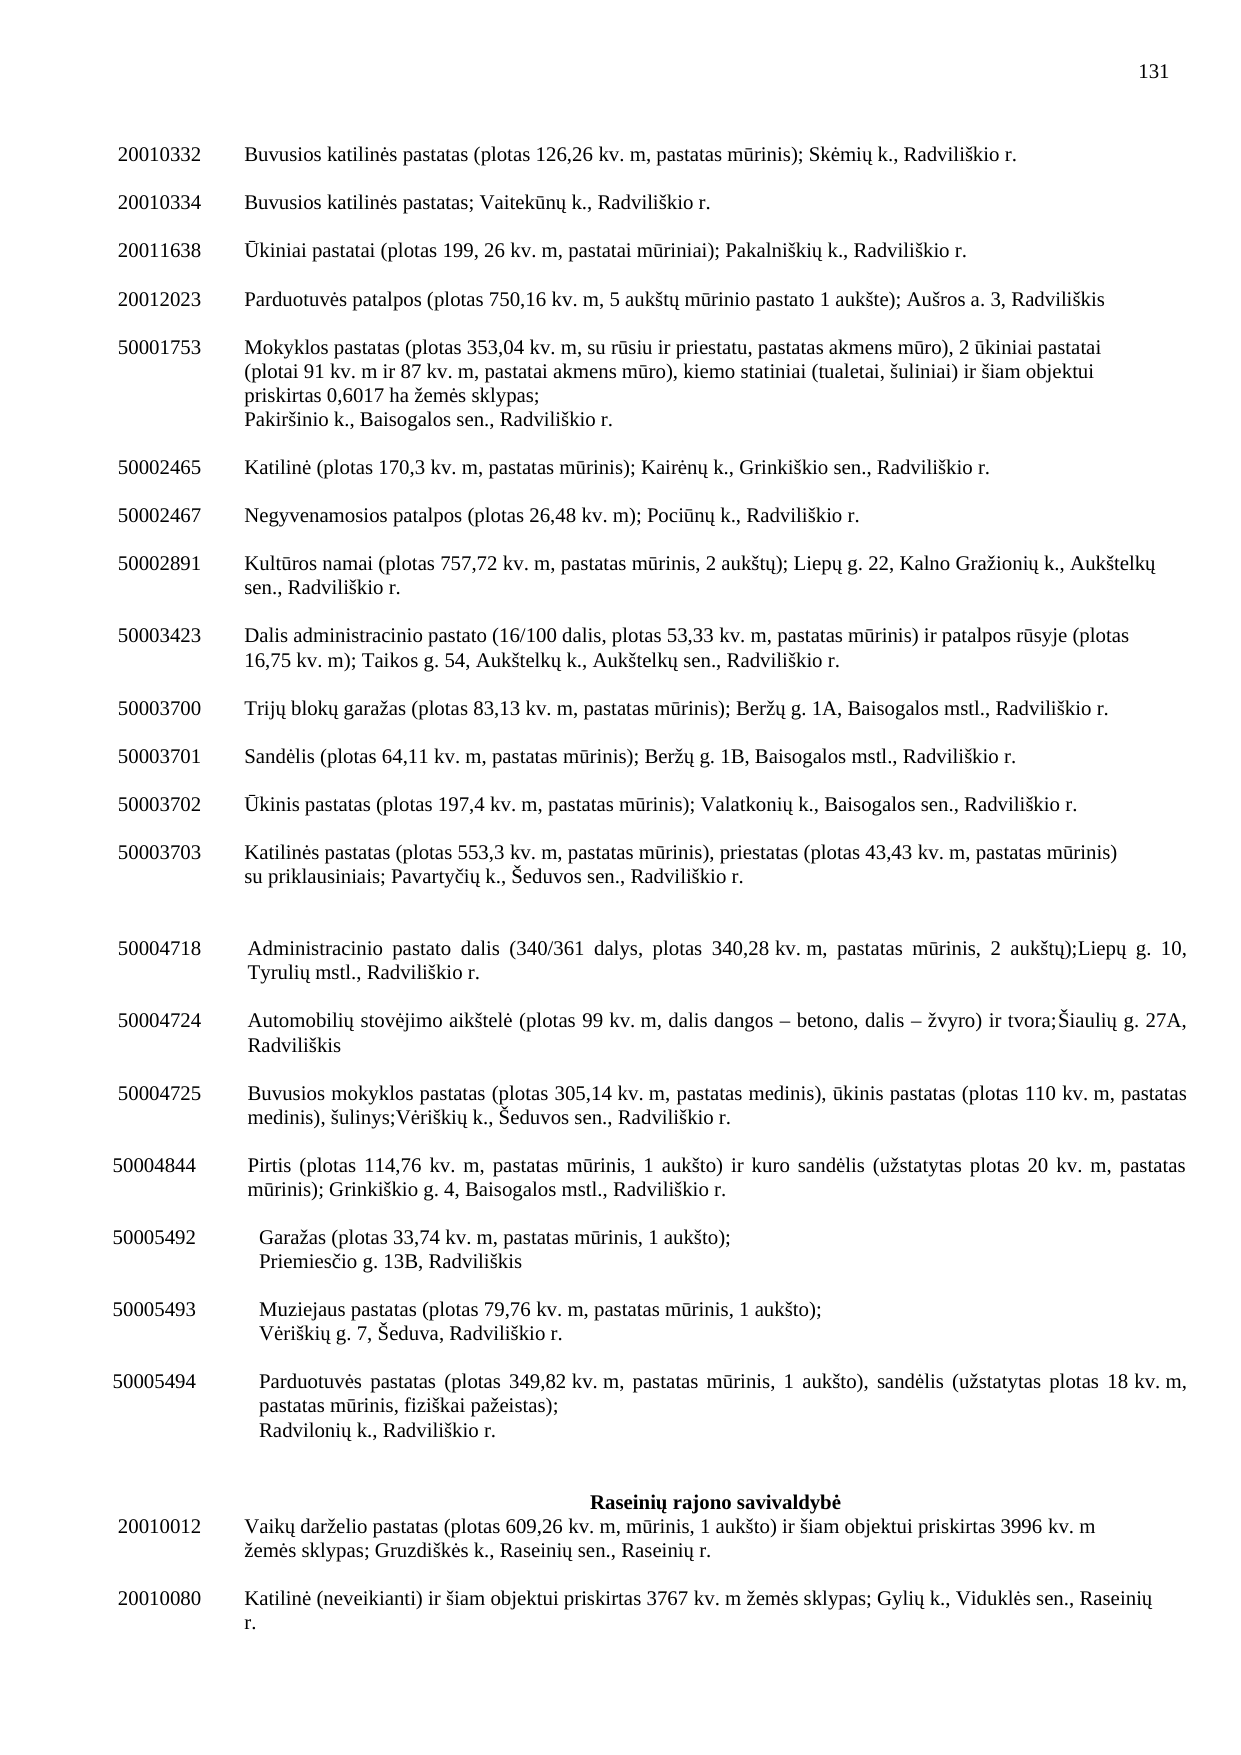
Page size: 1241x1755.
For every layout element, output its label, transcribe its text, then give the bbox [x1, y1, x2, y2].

table_cell [1193, 624, 1198, 672]
table_cell [1178, 335, 1192, 431]
table_cell Buvusios katilinės pastatas; Vaitekūnų k., Radviliškio r. [233, 190, 1148, 214]
table_cell [1207, 311, 1240, 335]
table_cell [1198, 599, 1207, 623]
table_cell [1207, 720, 1240, 744]
table_cell Katilinė (neveikianti) ir šiam objektui priskirtas 3767 kv. m žemės sklypas; Gylių k., Viduklės sen., Raseinių r. [233, 1586, 1178, 1634]
table_cell [101, 263, 1198, 287]
table_cell [101, 768, 1198, 792]
table_cell [1198, 1153, 1207, 1225]
table_cell [1207, 335, 1240, 431]
table_cell [1207, 1225, 1240, 1297]
table_cell [1178, 239, 1192, 262]
table_cell [101, 118, 1198, 142]
table_cell [1198, 984, 1207, 1008]
table_cell [1178, 455, 1192, 479]
table_cell [1163, 840, 1178, 912]
table_cell [1178, 1586, 1192, 1634]
table_cell 20010332 [101, 142, 233, 166]
table_cell [1178, 142, 1192, 166]
table_cell [101, 984, 1198, 1008]
table_cell [1148, 455, 1163, 479]
table_cell Dalis administracinio pastato (16/100 dalis, plotas 53,33 kv. m, pastatas mūrinis) ir patalpos rūsyje (plotas 16,75 kv. m); Taikos g. 54, Aukštelkų k., Aukštelkų sen., Radviliškio r. [233, 624, 1148, 672]
table_cell Buvusios katilinės pastatas (plotas 126,26 kv. m, pastatas mūrinis); Skėmių k., Radviliškio r. [233, 142, 1148, 166]
table_cell [101, 599, 1198, 623]
table_cell [1198, 166, 1207, 190]
table_cell [1193, 1514, 1198, 1562]
table_cell 50002465 [101, 455, 233, 479]
table_cell [1207, 142, 1240, 166]
table_cell [1198, 672, 1207, 696]
table_cell [1178, 840, 1192, 912]
table_cell [1193, 1586, 1198, 1634]
table_cell [1193, 142, 1198, 166]
table_cell [1148, 840, 1163, 912]
table_cell [101, 479, 1198, 503]
table_cell [1193, 455, 1198, 479]
table_cell 50005492 [101, 1225, 233, 1297]
table_cell [1207, 1009, 1240, 1057]
table_cell [101, 1562, 1198, 1586]
table_cell 20012023 [101, 287, 233, 311]
table_cell 20010334 [101, 190, 233, 214]
table_cell [101, 720, 1198, 744]
table_cell [1198, 527, 1207, 551]
table_cell Kultūros namai (plotas 757,72 kv. m, pastatas mūrinis, 2 aukštų); Liepų g. 22, Kalno Gražionių k., Aukštelkų sen., Radviliškio r. [233, 551, 1178, 599]
table_cell [1198, 118, 1207, 142]
table_cell 50004724 [101, 1009, 233, 1057]
table_cell [1163, 239, 1178, 262]
table_cell [1163, 792, 1178, 816]
table_cell [1207, 263, 1240, 287]
table_cell Pirtis (plotas 114,76 kv. m, pastatas mūrinis, 1 aukšto) ir kuro sandėlis (užstatytas plotas 20 kv. m, pastatas mūrinis); Grinkiškio g. 4, Baisogalos mstl., Radviliškio r. [233, 1153, 1198, 1225]
table_cell [1148, 142, 1163, 166]
table_cell [101, 1057, 1198, 1081]
table_cell [1207, 479, 1240, 503]
table_cell [1198, 792, 1207, 816]
table_cell Automobilių stovėjimo aikštelė (plotas 99 kv. m, dalis dangos – betono, dalis – žvyro) ir tvora;Šiaulių g. 27A, Radviliškis [233, 1009, 1198, 1057]
table_cell [1193, 503, 1198, 527]
table_cell 50004718 [101, 936, 233, 984]
table_cell [1198, 239, 1207, 262]
table_cell Mokyklos pastatas (plotas 353,04 kv. m, su rūsiu ir priestatu, pastatas akmens mūro), 2 ūkiniai pastatai (plotai 91 kv. m ir 87 kv. m, pastatai akmens mūro), kiemo statiniai (tualetai, šuliniai) ir šiam objektui priskirtas 0,6017 ha žemės sklypas; Pakiršinio k., Baisogalos sen., Radviliškio r. [233, 335, 1148, 431]
table_cell [1207, 1369, 1240, 1466]
table_cell [1148, 696, 1163, 720]
table_cell [1207, 696, 1240, 720]
table_cell [1198, 1369, 1207, 1466]
table_cell [1207, 599, 1240, 623]
table_cell [1198, 263, 1207, 287]
table_cell [1193, 190, 1198, 214]
table_cell 20010080 [101, 1586, 233, 1634]
table_cell [101, 1634, 1198, 1658]
table_cell [1198, 744, 1207, 768]
table_cell 50003701 [101, 744, 233, 768]
table_cell [1178, 696, 1192, 720]
table_cell [1193, 744, 1198, 768]
table_cell [1198, 624, 1207, 672]
table_cell 20011638 [101, 239, 233, 262]
table_cell [1163, 624, 1178, 672]
table_cell Trijų blokų garažas (plotas 83,13 kv. m, pastatas mūrinis); Beržų g. 1A, Baisogalos mstl., Radviliškio r. [233, 696, 1148, 720]
table_cell [101, 166, 1198, 190]
table_cell [1148, 335, 1163, 431]
table_cell [1148, 503, 1163, 527]
table_cell [1148, 1514, 1163, 1562]
table_cell [1198, 1466, 1207, 1490]
table_cell [1163, 190, 1178, 214]
table_cell [1193, 840, 1198, 912]
table_cell [1207, 1057, 1240, 1081]
table_cell [1207, 744, 1240, 768]
table_cell [1148, 744, 1163, 768]
table_cell [1163, 455, 1178, 479]
table_cell [1207, 672, 1240, 696]
table_cell Negyvenamosios patalpos (plotas 26,48 kv. m); Pociūnų k., Radviliškio r. [233, 503, 1148, 527]
table_cell [1163, 744, 1178, 768]
table_cell [1193, 335, 1198, 431]
table_cell [101, 214, 1198, 238]
table_cell [1178, 551, 1192, 599]
table_cell [1178, 744, 1192, 768]
table_cell [1207, 1634, 1240, 1658]
table_cell [1198, 190, 1207, 214]
table_cell [1193, 696, 1198, 720]
table_cell [1163, 1514, 1178, 1562]
table_cell [1163, 335, 1178, 431]
table_cell [1207, 912, 1240, 936]
table_cell [1163, 142, 1178, 166]
table_cell [1207, 1153, 1240, 1225]
table_cell Parduotuvės pastatas (plotas 349,82 kv. m, pastatas mūrinis, 1 aukšto), sandėlis (užstatytas plotas 18 kv. m, pastatas mūrinis, fiziškai pažeistas); Radvilonių k., Radviliškio r. [233, 1369, 1198, 1466]
table_cell [1198, 1514, 1207, 1562]
table_cell [1148, 287, 1163, 311]
table_cell [1207, 118, 1240, 142]
table_cell [1207, 768, 1240, 792]
table_cell [1207, 984, 1240, 1008]
table_cell Vaikų darželio pastatas (plotas 609,26 kv. m, mūrinis, 1 aukšto) ir šiam objektui priskirtas 3996 kv. m žemės sklypas; Gruzdiškės k., Raseinių sen., Raseinių r. [233, 1514, 1148, 1562]
table_cell [1198, 311, 1207, 335]
table_cell Sandėlis (plotas 64,11 kv. m, pastatas mūrinis); Beržų g. 1B, Baisogalos mstl., Radviliškio r. [233, 744, 1148, 768]
table_cell [1178, 792, 1192, 816]
table_cell 50003423 [101, 624, 233, 672]
table_cell [1198, 1490, 1207, 1514]
table_cell [1198, 696, 1207, 720]
table_cell [1207, 1466, 1240, 1490]
table_cell [1207, 166, 1240, 190]
table_cell [1207, 503, 1240, 527]
table_cell Ūkiniai pastatai (plotas 199, 26 kv. m, pastatai mūriniai); Pakalniškių k., Radviliškio r. [233, 239, 1148, 262]
table_cell 50002467 [101, 503, 233, 527]
table_cell [1198, 1634, 1207, 1658]
table_cell [1198, 768, 1207, 792]
table_cell Administracinio pastato dalis (340/361 dalys, plotas 340,28 kv. m, pastatas mūrinis, 2 aukštų);Liepų g. 10, Tyrulių mstl., Radviliškio r. [233, 936, 1198, 984]
table_cell [1193, 239, 1198, 262]
table_cell 20010012 [101, 1514, 233, 1562]
table_cell [101, 311, 1198, 335]
table_cell 50005494 [101, 1369, 233, 1466]
table_cell Raseinių rajono savivaldybė [233, 1490, 1198, 1514]
table_cell [1207, 840, 1240, 912]
table_cell [1198, 479, 1207, 503]
table_cell [1148, 239, 1163, 262]
table_cell [1163, 287, 1178, 311]
table_cell [1163, 696, 1178, 720]
table_cell 50002891 [101, 551, 233, 599]
table_cell [1207, 190, 1240, 214]
table_cell [1178, 503, 1192, 527]
table_cell [1198, 503, 1207, 527]
table_cell Ūkinis pastatas (plotas 197,4 kv. m, pastatas mūrinis); Valatkonių k., Baisogalos sen., Radviliškio r. [233, 792, 1148, 816]
table_cell [1193, 551, 1198, 599]
table_cell 50004725 [101, 1081, 233, 1129]
table_cell [1198, 335, 1207, 431]
table_cell [101, 431, 1198, 455]
table_cell [1198, 1562, 1207, 1586]
table_cell [1207, 1586, 1240, 1634]
table_cell [1193, 287, 1198, 311]
table_cell [1207, 1562, 1240, 1586]
table_cell [1198, 1225, 1207, 1297]
table_cell [1207, 527, 1240, 551]
table_cell [1198, 455, 1207, 479]
table_cell 50003702 [101, 792, 233, 816]
table_cell 50005493 [101, 1297, 233, 1369]
table_cell 50001753 [101, 335, 233, 431]
table_cell [1198, 431, 1207, 455]
table_cell [1148, 624, 1163, 672]
table_cell [1178, 624, 1192, 672]
table_cell [1198, 551, 1207, 599]
table_cell [1207, 624, 1240, 672]
table_cell Katilinės pastatas (plotas 553,3 kv. m, pastatas mūrinis), priestatas (plotas 43,43 kv. m, pastatas mūrinis) su priklausiniais; Pavartyčių k., Šeduvos sen., Radviliškio r. [233, 840, 1148, 912]
table_cell [1178, 1514, 1192, 1562]
table_cell [1207, 287, 1240, 311]
table_cell [1198, 214, 1207, 238]
table_cell Garažas (plotas 33,74 kv. m, pastatas mūrinis, 1 aukšto); Priemiesčio g. 13B, Radviliškis [233, 1225, 1198, 1297]
table_cell [1198, 720, 1207, 744]
table_cell [1148, 792, 1163, 816]
table_cell [1207, 214, 1240, 238]
table_cell Parduotuvės patalpos (plotas 750,16 kv. m, 5 aukštų mūrinio pastato 1 aukšte); Aušros a. 3, Radviliškis [233, 287, 1148, 311]
table_cell [101, 527, 1198, 551]
table_cell Katilinė (plotas 170,3 kv. m, pastatas mūrinis); Kairėnų k., Grinkiškio sen., Radviliškio r. [233, 455, 1148, 479]
table_cell [1207, 431, 1240, 455]
table_cell [1207, 455, 1240, 479]
table_cell [1198, 912, 1207, 936]
table_cell 50004844 [101, 1153, 233, 1225]
table_cell [1198, 936, 1207, 984]
table_cell 50003700 [101, 696, 233, 720]
table_cell [1148, 190, 1163, 214]
table_cell [1198, 816, 1207, 840]
table_cell [1207, 1490, 1240, 1514]
table_cell [1207, 1297, 1240, 1369]
table_cell [101, 1466, 1198, 1490]
table_cell [101, 912, 1198, 936]
table_cell [1198, 1586, 1207, 1634]
table_cell [1178, 287, 1192, 311]
table_cell [101, 1490, 233, 1514]
table_cell Muziejaus pastatas (plotas 79,76 kv. m, pastatas mūrinis, 1 aukšto); Vėriškių g. 7, Šeduva, Radviliškio r. [233, 1297, 1198, 1369]
table_cell [1178, 190, 1192, 214]
table_cell [1198, 142, 1207, 166]
table_cell [101, 1129, 1198, 1153]
table_cell [1198, 1297, 1207, 1369]
table_cell [1207, 551, 1240, 599]
table_cell [1207, 239, 1240, 262]
table_cell [1198, 1081, 1207, 1129]
table_cell [1193, 792, 1198, 816]
table_cell [1198, 287, 1207, 311]
table_cell [1163, 503, 1178, 527]
table_cell [1198, 1009, 1207, 1057]
table_cell [1207, 936, 1240, 984]
table_cell Buvusios mokyklos pastatas (plotas 305,14 kv. m, pastatas medinis), ūkinis pastatas (plotas 110 kv. m, pastatas medinis), šulinys;Vėriškių k., Šeduvos sen., Radviliškio r. [233, 1081, 1198, 1129]
table_cell [1207, 1129, 1240, 1153]
table_cell [1198, 1057, 1207, 1081]
table_cell [1198, 1129, 1207, 1153]
table_cell [101, 672, 1198, 696]
table_cell [1207, 1081, 1240, 1129]
table_cell [1207, 816, 1240, 840]
table_cell [101, 816, 1198, 840]
table_cell [1207, 792, 1240, 816]
table_cell [1198, 840, 1207, 912]
table_cell 50003703 [101, 840, 233, 912]
table_cell [1207, 1514, 1240, 1562]
